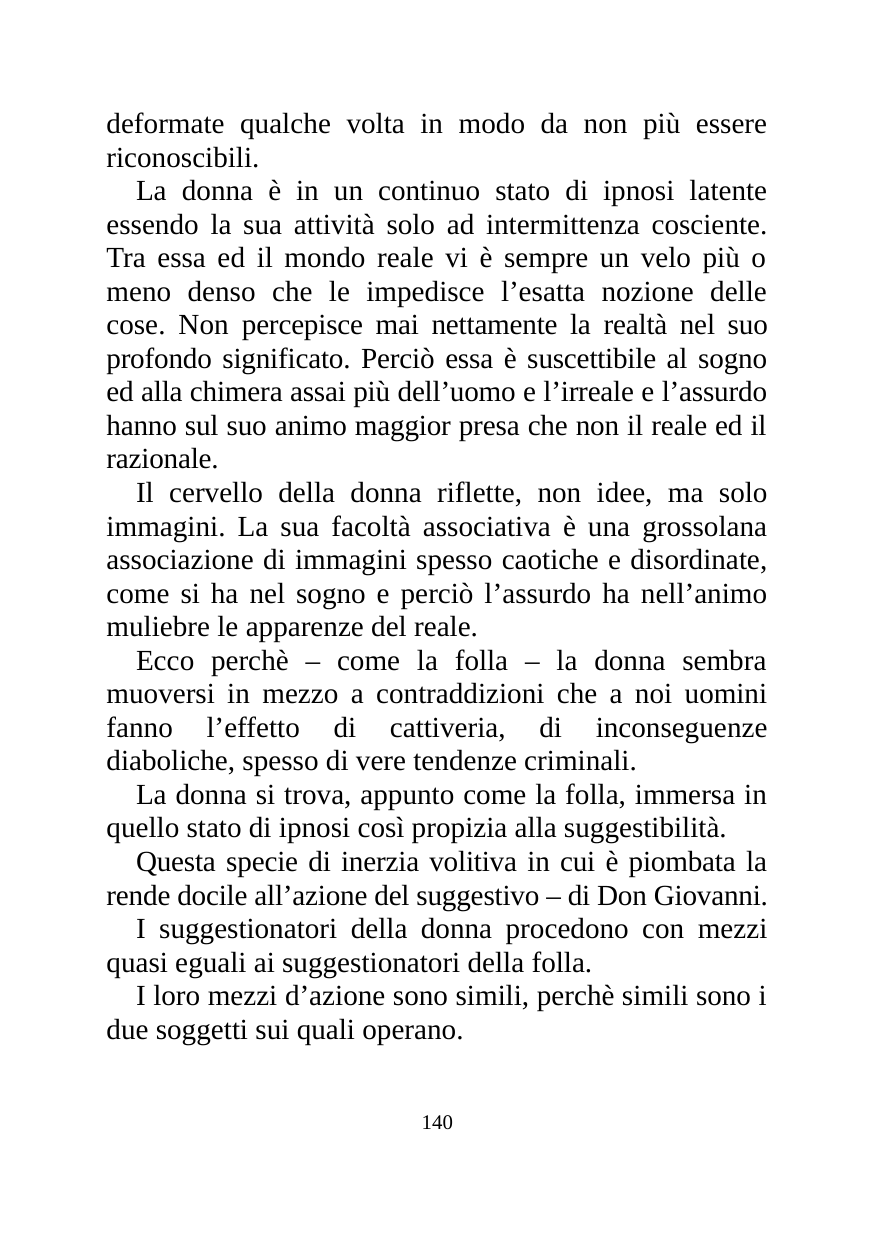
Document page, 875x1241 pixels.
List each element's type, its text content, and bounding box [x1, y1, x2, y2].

text deformate qualche volta in modo da non più essere riconoscibili. [106, 106, 768, 173]
text La donna è in un continuo stato di ipnosi latente essendo la sua attività solo ad intermittenza cosciente. Tra essa ed il mondo reale vi è sempre un velo più o meno denso che le impedisce l’esatta nozione delle cose. Non percepisce mai nettamente la realtà nel suo profondo significato. Perciò essa è suscettibile al sogno ed alla chimera assai più dell’uomo e l’irreale e l’assurdo hanno sul suo animo maggior presa che non il reale ed il razionale. [106, 173, 768, 475]
text Ecco perchè – come la folla – la donna sembra muoversi in mezzo a contraddizioni che a noi uomini fanno l’effetto di cattiveria, di inconseguenze diaboliche, spesso di vere tendenze criminali. [106, 643, 768, 777]
text La donna si trova, appunto come la folla, immersa in quello stato di ipnosi così propizia alla suggestibilità. [106, 777, 768, 844]
text I suggestionatori della donna procedono con mezzi quasi eguali ai suggestionatori della folla. [106, 911, 768, 978]
text Il cervello della donna riflette, non idee, ma solo immagini. La sua facoltà associativa è una grossolana associazione di immagini spesso caotiche e disordinate, come si ha nel sogno e perciò l’assurdo ha nell’animo muliebre le apparenze del reale. [106, 475, 768, 643]
text Questa specie di inerzia volitiva in cui è piombata la rende docile all’azione del suggestivo – di Don Giovanni. [106, 844, 768, 911]
text I loro mezzi d’azione sono simili, perchè simili sono i due soggetti sui quali operano. [106, 978, 768, 1045]
